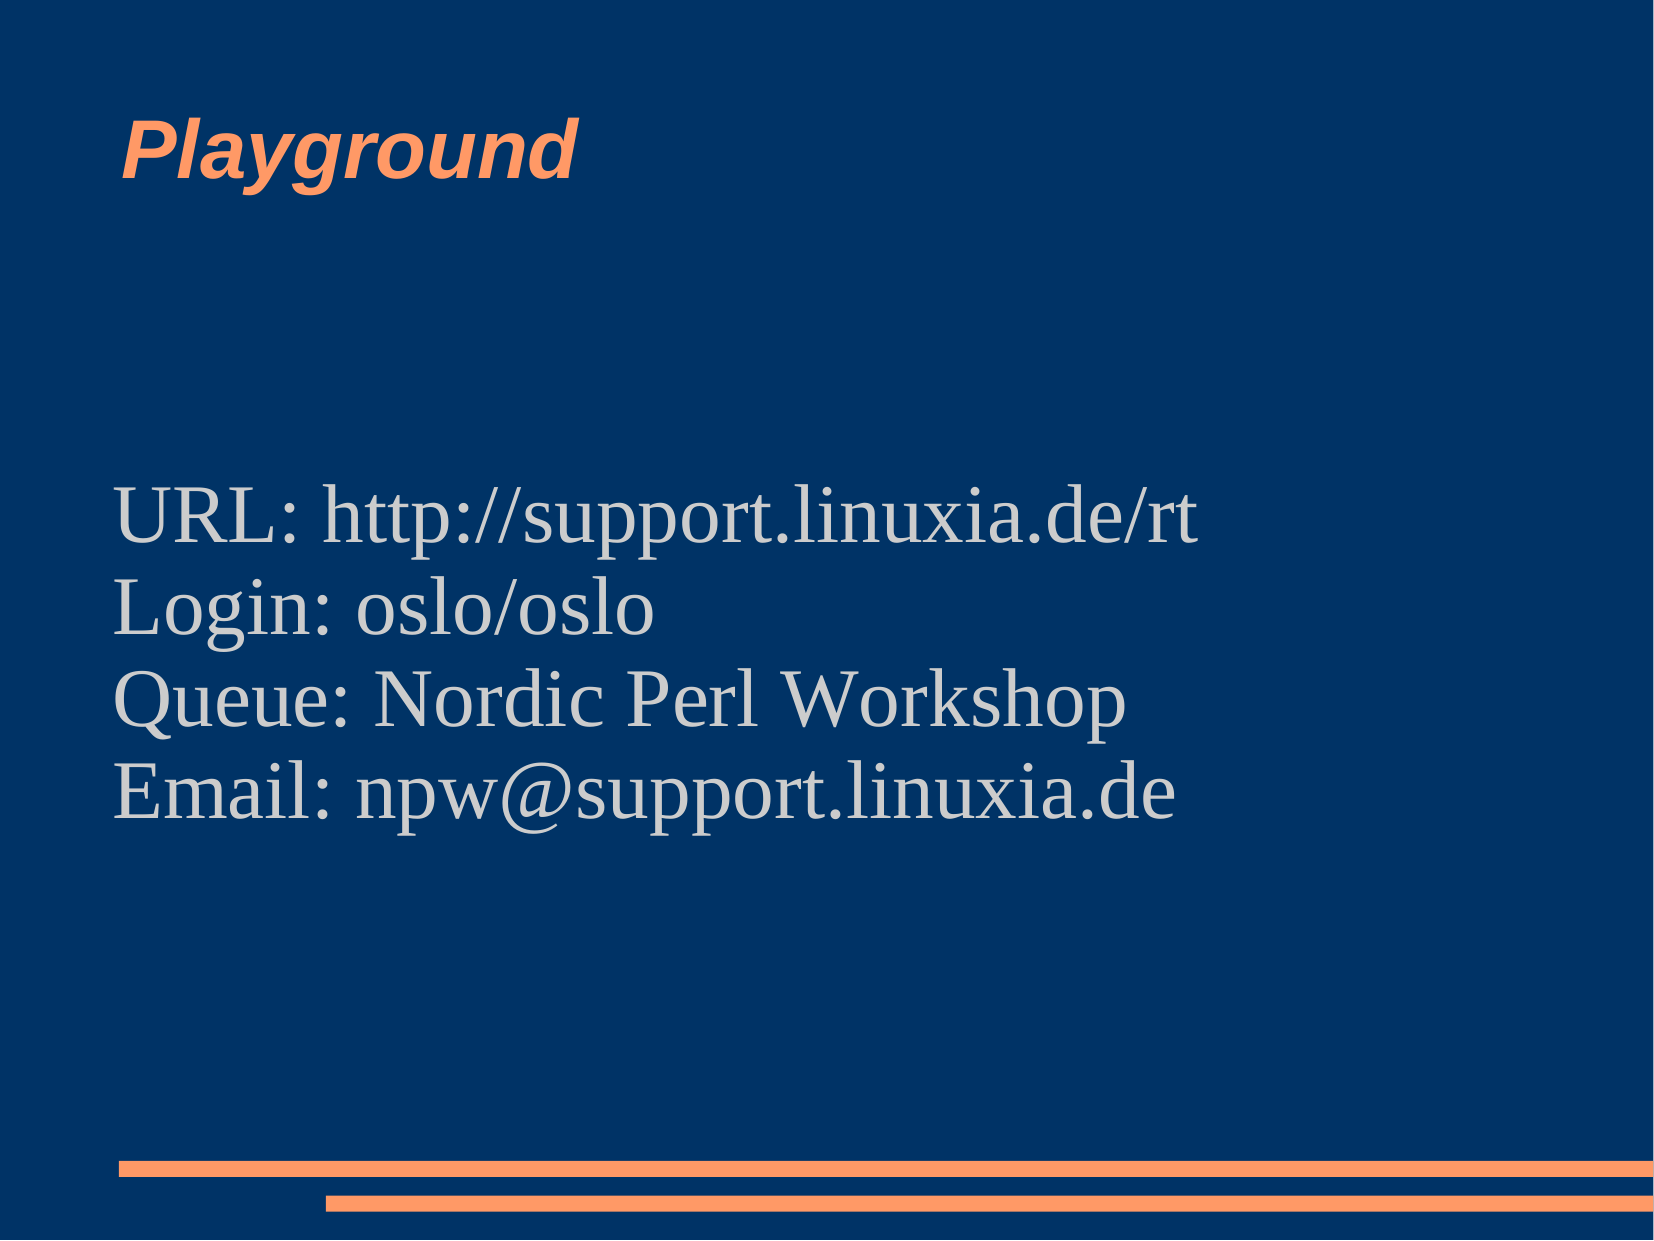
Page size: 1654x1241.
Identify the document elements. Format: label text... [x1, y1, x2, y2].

title Playground [121, 46, 1534, 254]
subtitle URL: http://support.linuxia.de/rt Login: oslo/oslo Queue: Nordic Perl Workshop Email: npw@support.linuxia.de [112, 254, 1552, 1051]
